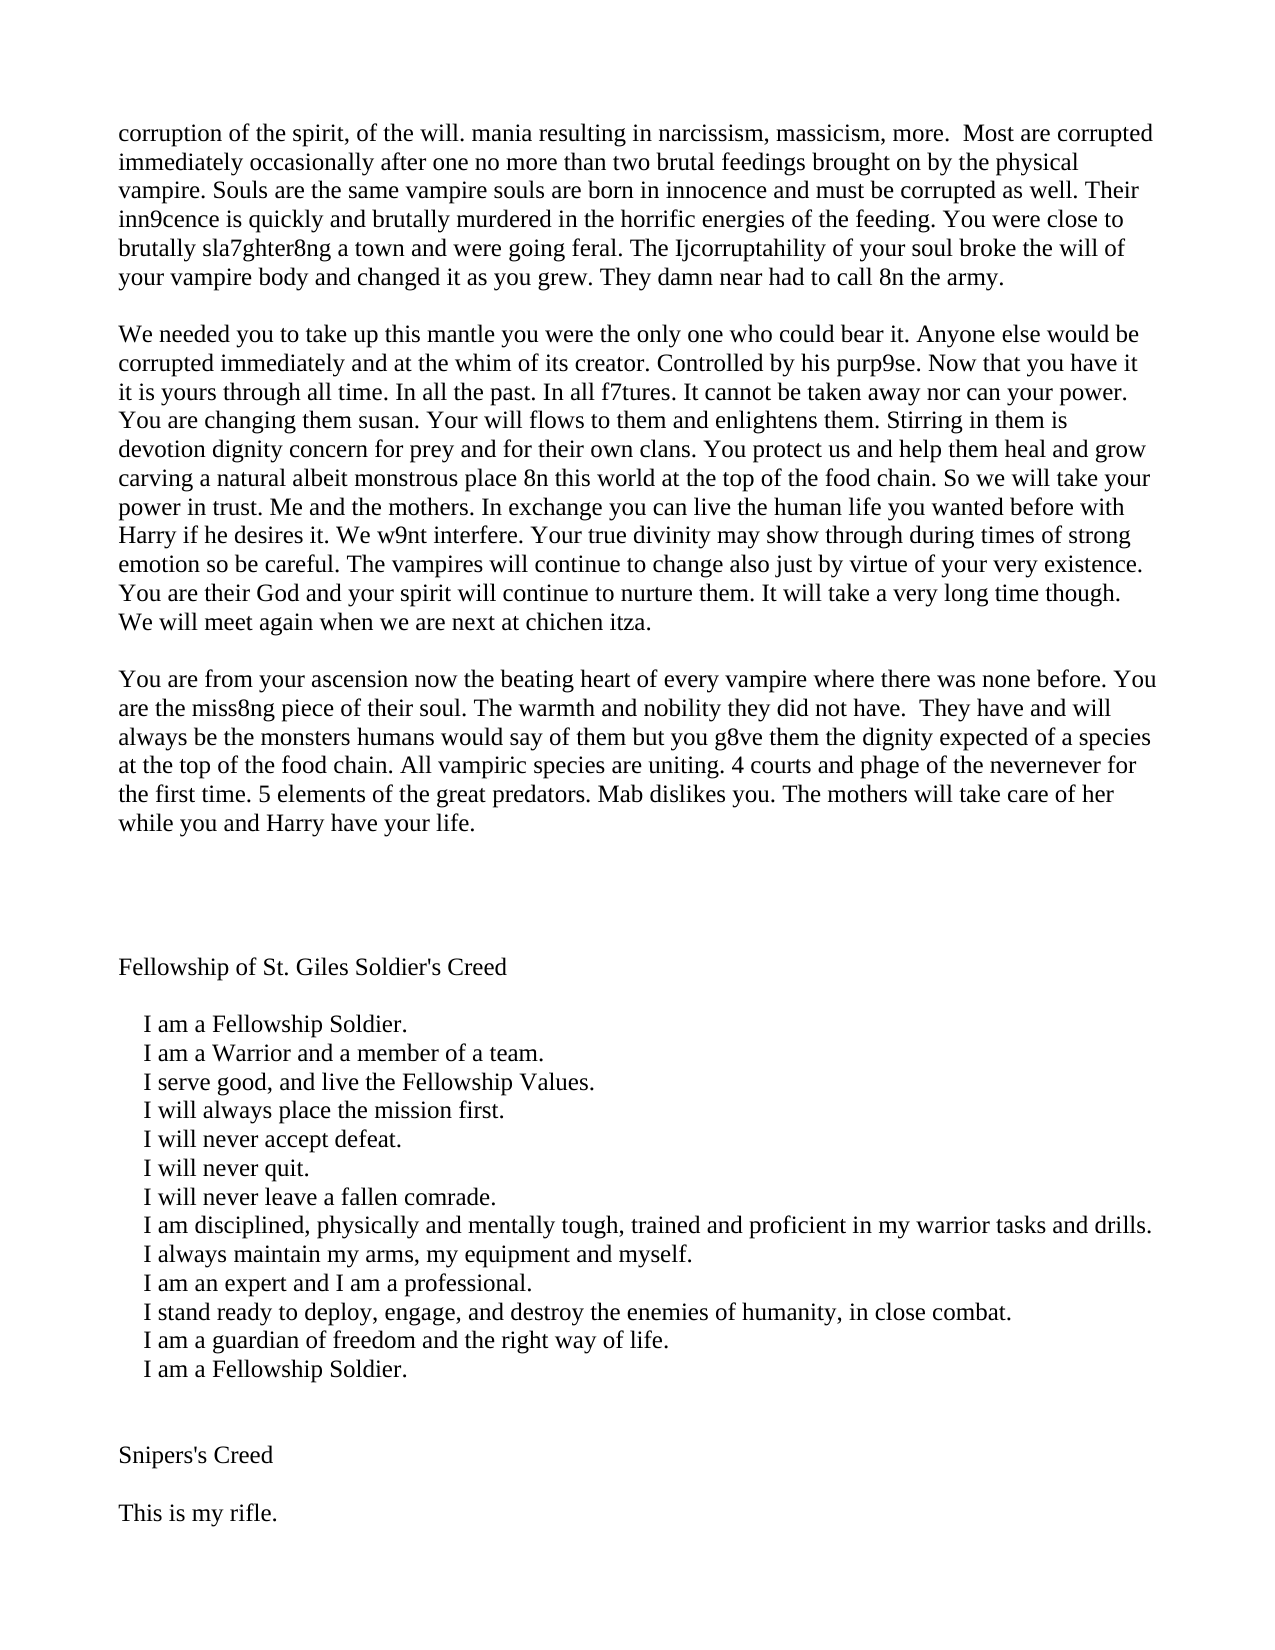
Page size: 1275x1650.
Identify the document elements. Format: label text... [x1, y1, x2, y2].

text I stand ready to deploy, engage, and destroy the enemies of humanity, in close combat. [118, 1297, 1157, 1326]
text I always maintain my arms, my equipment and myself. [118, 1239, 1157, 1268]
text I am a guardian of freedom and the right way of life. [118, 1326, 1157, 1354]
text I am an expert and I am a professional. [118, 1268, 1157, 1297]
text I am a Fellowship Soldier. [118, 1009, 1157, 1038]
text I serve good, and live the Fellowship Values. [118, 1067, 1157, 1096]
text We needed you to take up this mantle you were the only one who could bear it. Anyone else would be corrupted immediately and at the whim of its creator. Controlled by his purp9se. Now that you have it it is yours through all time. In all the past. In all f7tures. It cannot be taken away nor can your power. You are changing them susan. Your will flows to them and enlightens them. Stirring in them is devotion dignity concern for prey and for their own clans. You protect us and help them heal and grow carving a natural albeit monstrous place 8n this world at the top of the food chain. So we will take your power in trust. Me and the mothers. In exchange you can live the human life you wanted before with Harry if he desires it. We w9nt interfere. Your true divinity may show through during times of strong emotion so be careful. The vampires will continue to change also just by virtue of your very existence. You are their God and your spirit will continue to nurture them. It will take a very long time though. We will meet again when we are next at chichen itza. [118, 319, 1157, 636]
text I am a Warrior and a member of a team. [118, 1038, 1157, 1067]
text This is my rifle. [118, 1498, 1157, 1527]
text I will never accept defeat. [118, 1124, 1157, 1153]
text Snipers's Creed [118, 1441, 1157, 1469]
text I am disciplined, physically and mentally tough, trained and proficient in my warrior tasks and drills. [118, 1211, 1157, 1239]
text Fellowship of St. Giles Soldier's Creed [118, 952, 1157, 981]
text I will never leave a fallen comrade. [118, 1182, 1157, 1211]
text You are from your ascension now the beating heart of every vampire where there was none before. You are the miss8ng piece of their soul. The warmth and nobility they did not have. They have and will always be the monsters humans would say of them but you g8ve them the dignity expected of a species at the top of the food chain. All vampiric species are uniting. 4 courts and phage of the nevernever for the first time. 5 elements of the great predators. Mab dislikes you. The mothers will take care of her while you and Harry have your life. [118, 664, 1157, 837]
text I am a Fellowship Soldier. [118, 1354, 1157, 1383]
text I will always place the mission first. [118, 1096, 1157, 1124]
text corruption of the spirit, of the will. mania resulting in narcissism, massicism, more. Most are corrupted immediately occasionally after one no more than two brutal feedings brought on by the physical vampire. Souls are the same vampire souls are born in innocence and must be corrupted as well. Their inn9cence is quickly and brutally murdered in the horrific energies of the feeding. You were close to brutally sla7ghter8ng a town and were going feral. The Ijcorruptahility of your soul broke the will of your vampire body and changed it as you grew. They damn near had to call 8n the army. [118, 118, 1157, 291]
text I will never quit. [118, 1153, 1157, 1182]
